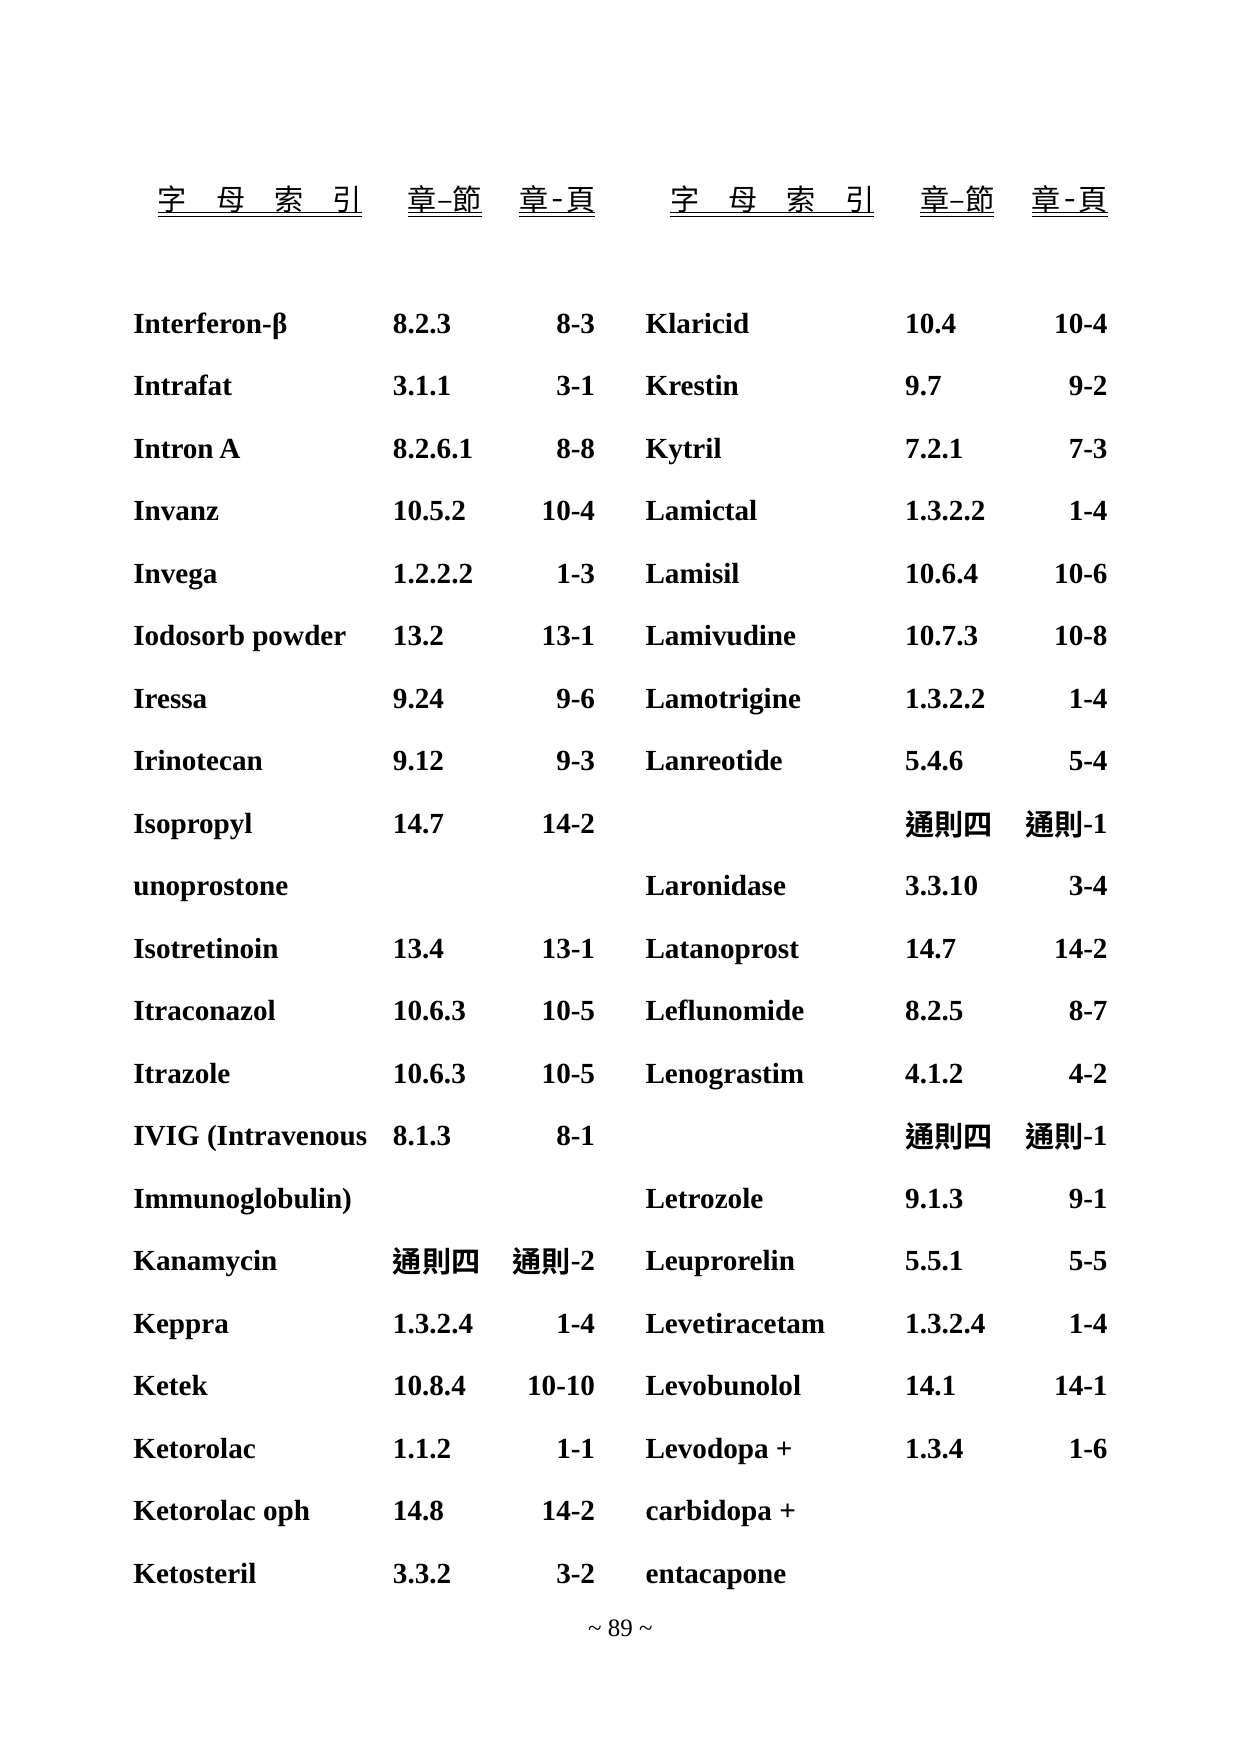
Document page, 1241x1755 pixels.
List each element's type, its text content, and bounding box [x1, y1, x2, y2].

table_cell Invega [130, 531, 389, 593]
table_cell 10-5 8-1 [500, 1031, 598, 1218]
table_cell 10.5.2 [390, 468, 500, 531]
table_cell Lanreotide [642, 718, 902, 843]
table_cell 1.3.2.2 [902, 468, 1012, 531]
table_cell 1-3 [500, 531, 598, 593]
table_cell 3.1.1 [390, 343, 500, 406]
table_cell Isotretinoin [130, 906, 389, 968]
table_cell 1-4 [500, 1281, 598, 1343]
table_cell 9.7 [902, 343, 1012, 406]
table_cell Lamisil [642, 531, 902, 593]
table_header 章-頁 [1012, 156, 1110, 231]
table_cell 10.6.3 8.1.3 [390, 1031, 500, 1218]
table_cell Levetiracetam [642, 1281, 902, 1343]
table_cell 14.1 [902, 1343, 1012, 1406]
table_cell Intrafat [130, 343, 389, 406]
table_cell 8.2.6.1 [390, 406, 500, 468]
table_cell Itrazole IVIG (Intravenous Immunoglobulin) [130, 1031, 389, 1218]
table_cell 8-7 [1012, 968, 1110, 1031]
table_cell Leflunomide [642, 968, 902, 1031]
table_cell Leuprorelin [642, 1218, 902, 1281]
table_cell 3-1 [500, 343, 598, 406]
table_cell 10-8 [1012, 593, 1110, 656]
table_cell Iressa [130, 656, 389, 718]
table_cell 13-1 [500, 906, 598, 968]
table_cell Interferon-β [130, 231, 389, 343]
table_cell 10-4 [1012, 231, 1110, 343]
table_cell 3.3.2 [390, 1531, 500, 1593]
table_cell Ketek [130, 1343, 389, 1406]
table_cell 14-2 [1012, 906, 1110, 968]
table_cell Isopropyl unoprostone [130, 781, 389, 906]
table_cell 5-4 通則-1 [1012, 718, 1110, 843]
table_cell 8-3 [500, 231, 598, 343]
table_cell 5.5.1 [902, 1218, 1012, 1281]
table_cell 1.3.2.4 [390, 1281, 500, 1343]
table_cell 1.1.2 [390, 1406, 500, 1468]
table_cell 7-3 [1012, 406, 1110, 468]
table_cell 9.12 [390, 718, 500, 781]
table_cell 10.6.3 [390, 968, 500, 1031]
table_cell 10-4 [500, 468, 598, 531]
table_cell Ketorolac [130, 1406, 389, 1468]
table_cell 1-4 [1012, 468, 1110, 531]
table_header 章–節 [390, 156, 500, 231]
table_cell Levodopa + carbidopa + entacapone [642, 1406, 902, 1593]
table_cell 3-4 [1012, 843, 1110, 906]
table_cell 通則四 [390, 1218, 500, 1281]
table_cell 14.7 [902, 906, 1012, 968]
table_cell Kytril [642, 406, 902, 468]
table_cell 8-8 [500, 406, 598, 468]
table_cell Lamictal [642, 468, 902, 531]
table_cell 4-2 通則-1 [1012, 1031, 1110, 1156]
table_cell 13.2 [390, 593, 500, 656]
table_cell 9-3 [500, 718, 598, 781]
table_cell 8.2.3 [390, 231, 500, 343]
table_cell 3-2 [500, 1531, 598, 1593]
table_cell Intron A [130, 406, 389, 468]
table_cell 7.2.1 [902, 406, 1012, 468]
table_cell Levobunolol [642, 1343, 902, 1406]
table_cell 1-4 [1012, 1281, 1110, 1343]
table_cell Ketorolac oph [130, 1468, 389, 1531]
table_header 章-頁 [500, 156, 598, 231]
table_cell Letrozole [642, 1156, 902, 1218]
table_cell 1.3.2.4 [902, 1281, 1012, 1343]
table_cell 1-1 [500, 1406, 598, 1468]
table_cell 13.4 [390, 906, 500, 968]
table_cell 14-2 [500, 781, 598, 906]
table_cell 8.2.5 [902, 968, 1012, 1031]
table_header 章–節 [902, 156, 1012, 231]
table_header 字 母 索 引 [130, 156, 389, 231]
table_cell 1-6 [1012, 1406, 1110, 1593]
table_cell Lamotrigine [642, 656, 902, 718]
table_cell 1.2.2.2 [390, 531, 500, 593]
table_cell Lenograstim [642, 1031, 902, 1156]
table_cell 9.1.3 [902, 1156, 1012, 1218]
table_cell Krestin [642, 343, 902, 406]
table_cell 9.24 [390, 656, 500, 718]
table_cell 10-10 [500, 1343, 598, 1406]
table_cell 9-1 [1012, 1156, 1110, 1218]
table_cell 14.7 [390, 781, 500, 906]
table_cell 3.3.10 [902, 843, 1012, 906]
table_header 字 母 索 引 [642, 156, 902, 231]
table_cell 5.4.6 通則四 [902, 718, 1012, 843]
table_cell 14.8 [390, 1468, 500, 1531]
table_cell 13-1 [500, 593, 598, 656]
table_cell 5-5 [1012, 1218, 1110, 1281]
table_cell 1.3.2.2 [902, 656, 1012, 718]
table_cell 10-5 [500, 968, 598, 1031]
table_cell Lamivudine [642, 593, 902, 656]
table_cell 10.6.4 [902, 531, 1012, 593]
table_cell Itraconazol [130, 968, 389, 1031]
table_cell 14-2 [500, 1468, 598, 1531]
table_cell Klaricid [642, 231, 902, 343]
table_cell 14-1 [1012, 1343, 1110, 1406]
table_cell Kanamycin [130, 1218, 389, 1281]
table_cell Laronidase [642, 843, 902, 906]
table_cell Invanz [130, 468, 389, 531]
table_cell 1.3.4 [902, 1406, 1012, 1593]
table_cell Irinotecan [130, 718, 389, 781]
table_cell Latanoprost [642, 906, 902, 968]
table_cell 10.7.3 [902, 593, 1012, 656]
table_cell 1-4 [1012, 656, 1110, 718]
table_cell 10.4 [902, 231, 1012, 343]
table_cell 10-6 [1012, 531, 1110, 593]
table_cell 通則-2 [500, 1218, 598, 1281]
table_cell 4.1.2 通則四 [902, 1031, 1012, 1156]
table_cell Keppra [130, 1281, 389, 1343]
table_cell Iodosorb powder [130, 593, 389, 656]
table_cell 10.8.4 [390, 1343, 500, 1406]
table_cell 9-6 [500, 656, 598, 718]
table_cell 9-2 [1012, 343, 1110, 406]
table_cell Ketosteril [130, 1531, 389, 1593]
